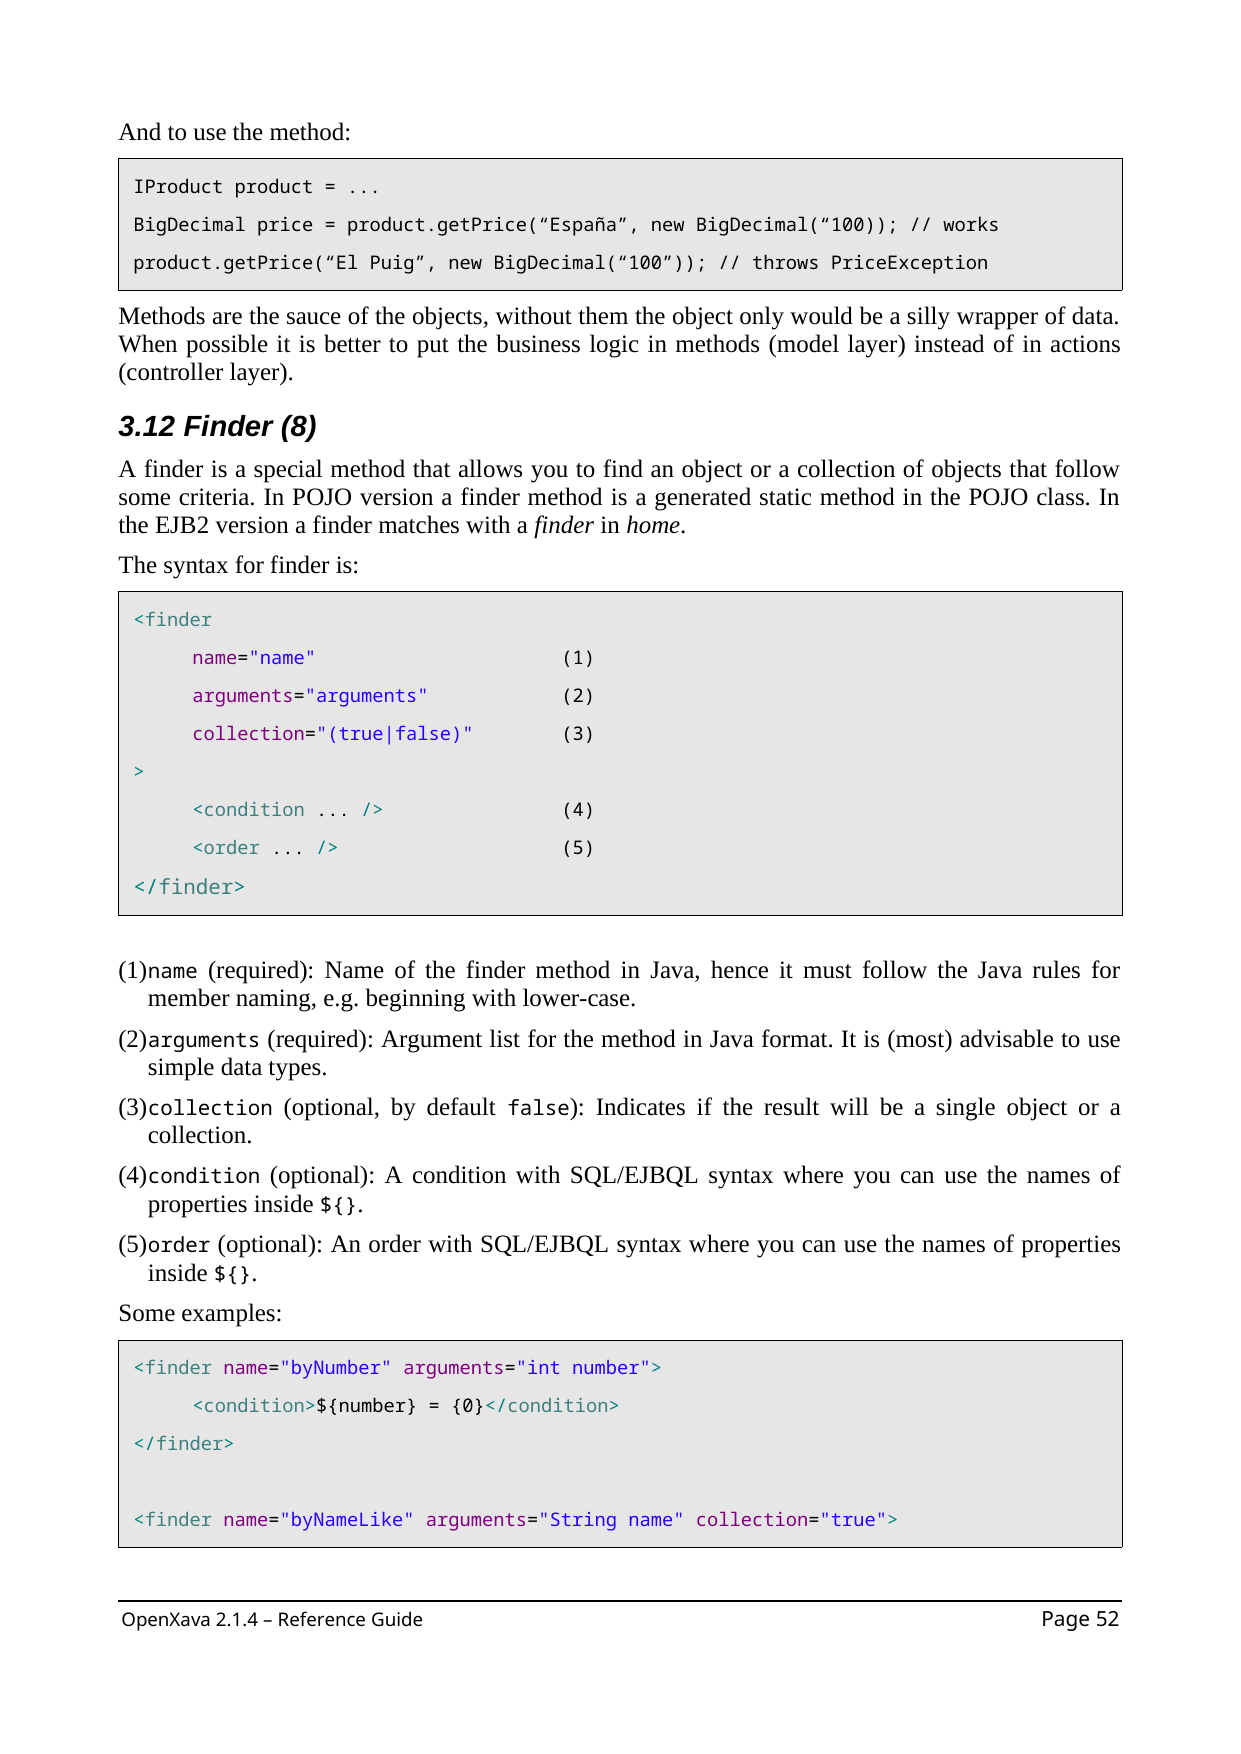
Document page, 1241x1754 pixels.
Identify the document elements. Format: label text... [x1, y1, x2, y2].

text Methods are the sauce of the objects, without them the object only would be a silly wrapper of data. When possible it is better to put the business logic in methods (model layer) instead of in actions (controller layer). [118, 302, 1122, 385]
text <finder name="byNameLike" arguments="String name" collection="true"> [119, 1492, 1122, 1547]
text product.getPrice(“El Puig”, new BigDecimal(“100”)); // throws PriceException [119, 234, 1122, 290]
text > [119, 743, 1122, 781]
text collection="(true|false)" (3) [119, 705, 1122, 743]
text BigDecimal price = product.getPrice(“España”, new BigDecimal(“100)); // works [119, 196, 1122, 234]
text </finder> [119, 857, 1122, 915]
list name (required): Name of the finder method in Java, hence it must follow the Java rules for member naming, e.g. beginning with lower-case. [118, 956, 1122, 1012]
list arguments (required): Argument list for the method in Java format. It is (most) advisable to use simple data types. [118, 1025, 1122, 1081]
text <condition ... /> (4) [119, 781, 1122, 819]
text <finder name="byNumber" arguments="int number"> [119, 1341, 1122, 1378]
text name="name" (1) [119, 629, 1122, 667]
text Some examples: [118, 1299, 1122, 1327]
text The syntax for finder is: [118, 551, 1122, 579]
text And to use the method: [118, 118, 1122, 146]
text <order ... /> (5) [119, 819, 1122, 857]
list condition (optional): A condition with SQL/EJBQL syntax where you can use the names of properties inside ${}. [118, 1162, 1122, 1218]
text A finder is a special method that allows you to find an object or a collection of objects that follow some criteria. In POJO version a finder method is a generated static method in the POJO class. In the EJB2 version a finder matches with a finder in home. [118, 456, 1122, 539]
text <condition>${number} = {0}</condition> [119, 1378, 1122, 1416]
subtitle Finder (8) [118, 410, 1122, 443]
text <finder [119, 592, 1122, 629]
list collection (optional, by default false): Indicates if the result will be a single object or a collection. [118, 1093, 1122, 1149]
list order (optional): An order with SQL/EJBQL syntax where you can use the names of properties inside ${}. [118, 1231, 1122, 1287]
text arguments="arguments" (2) [119, 667, 1122, 705]
text </finder> [119, 1416, 1122, 1454]
text IProduct product = ... [119, 159, 1122, 196]
